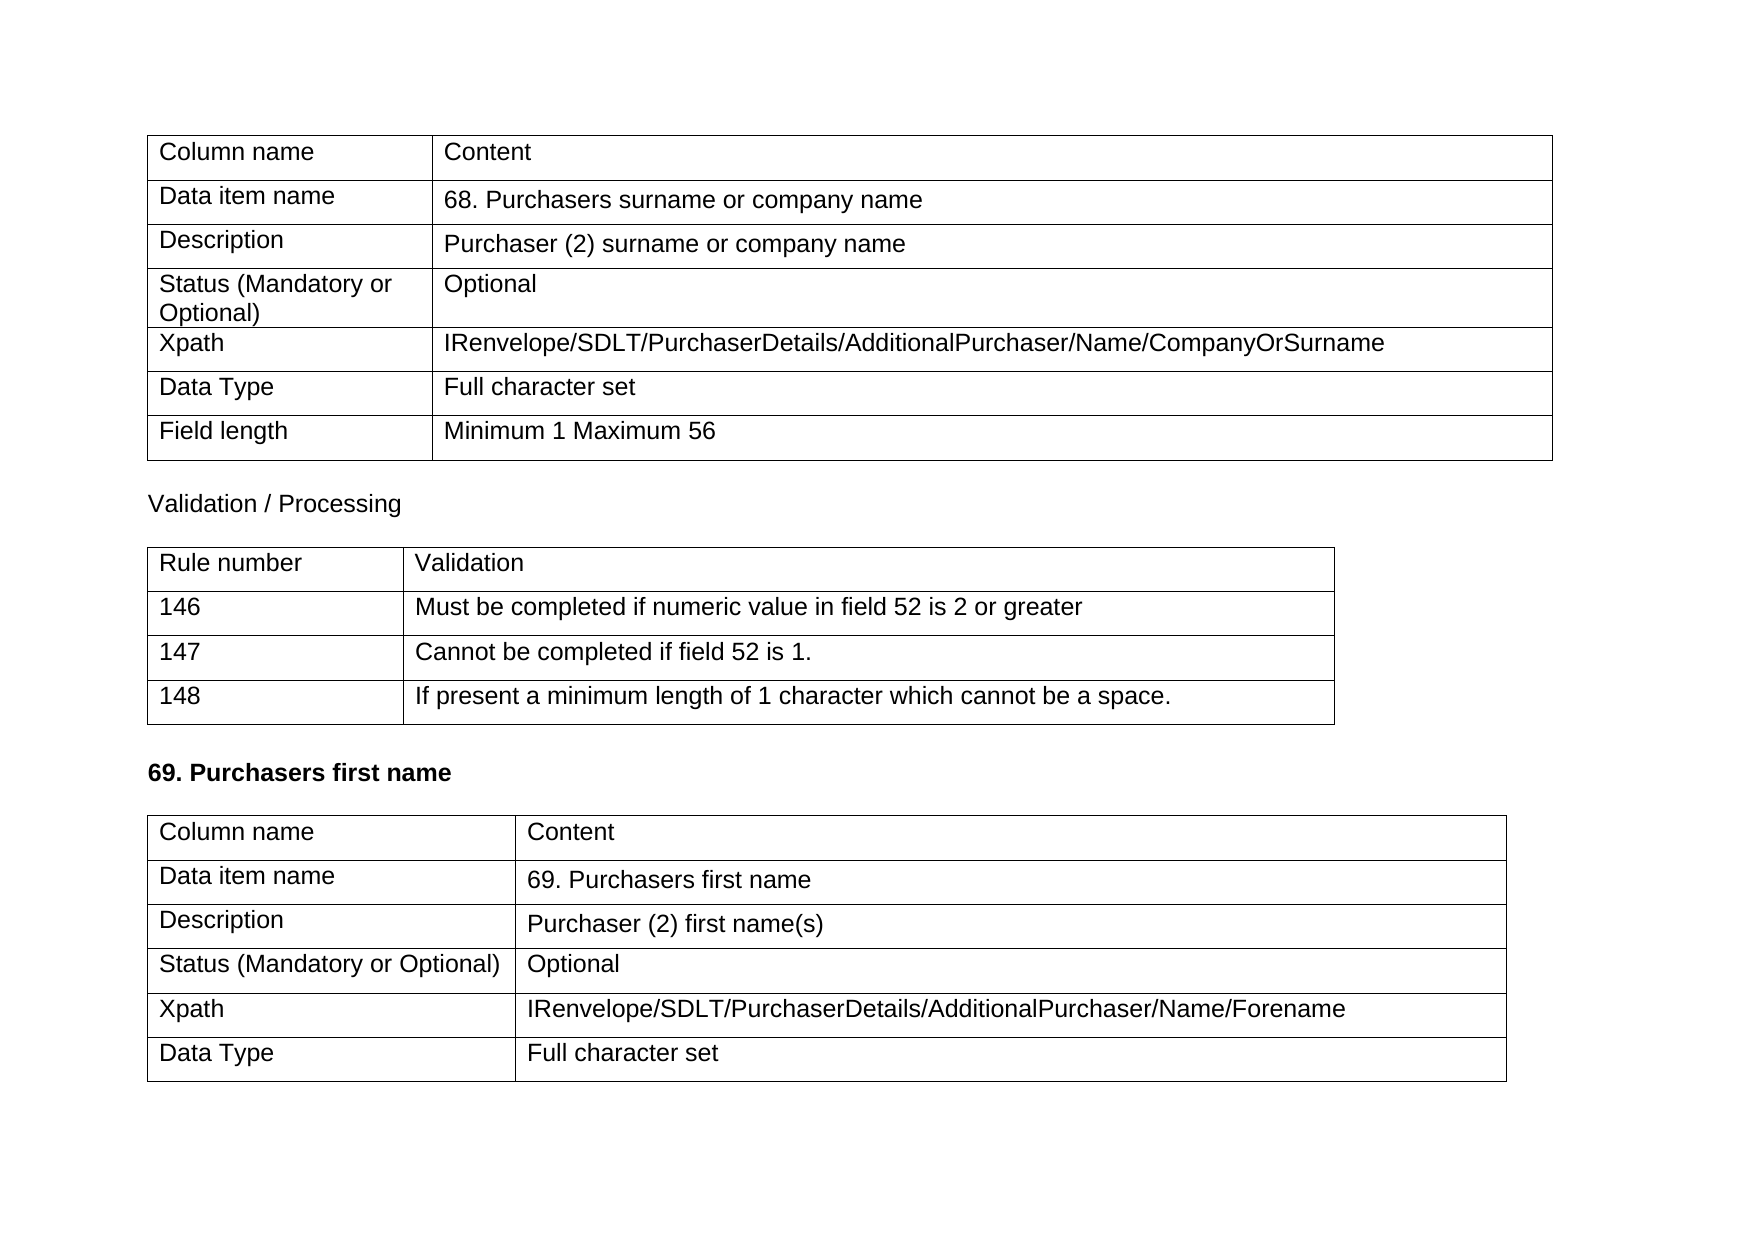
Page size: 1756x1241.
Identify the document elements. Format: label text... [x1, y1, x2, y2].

table_cell Xpath [148, 328, 432, 371]
table_header Content [516, 816, 1506, 860]
table_cell Full character set [516, 1038, 1506, 1081]
table_cell Description [148, 905, 515, 948]
table_cell Purchaser (2) surname or company name [433, 225, 1552, 268]
table_cell Optional [516, 949, 1506, 992]
table_cell Cannot be completed if field 52 is 1. [404, 636, 1334, 680]
table_header Column name [148, 816, 515, 860]
table_header Rule number [148, 548, 403, 591]
table_header Column name [148, 136, 432, 180]
table_cell Status (Mandatory or Optional) [148, 269, 432, 327]
table_cell 68. Purchasers surname or company name [433, 181, 1552, 224]
table_cell If present a minimum length of 1 character which cannot be a space. [404, 681, 1334, 724]
table_cell Xpath [148, 994, 515, 1037]
table_cell 148 [148, 681, 403, 724]
subtitle 69. Purchasers first name [148, 758, 1515, 787]
table_cell Data item name [148, 861, 515, 904]
text Validation / Processing [148, 489, 1515, 518]
table_cell IRenvelope/SDLT/PurchaserDetails/AdditionalPurchaser/Name/CompanyOrSurname [433, 328, 1552, 371]
table_header Validation [404, 548, 1334, 591]
table_cell Description [148, 225, 432, 268]
table_cell 147 [148, 636, 403, 680]
table_cell Data Type [148, 1038, 515, 1081]
table_cell Status (Mandatory or Optional) [148, 949, 515, 992]
table_cell Purchaser (2) first name(s) [516, 905, 1506, 948]
table_cell Data item name [148, 181, 432, 224]
table_cell Field length [148, 416, 432, 459]
table_cell 146 [148, 592, 403, 635]
table_cell Optional [433, 269, 1552, 327]
table_cell IRenvelope/SDLT/PurchaserDetails/AdditionalPurchaser/Name/Forename [516, 994, 1506, 1037]
table_cell Full character set [433, 372, 1552, 415]
table_header Content [433, 136, 1552, 180]
table_cell Must be completed if numeric value in field 52 is 2 or greater [404, 592, 1334, 635]
table_cell 69. Purchasers first name [516, 861, 1506, 904]
table_cell Data Type [148, 372, 432, 415]
table_cell Minimum 1 Maximum 56 [433, 416, 1552, 459]
